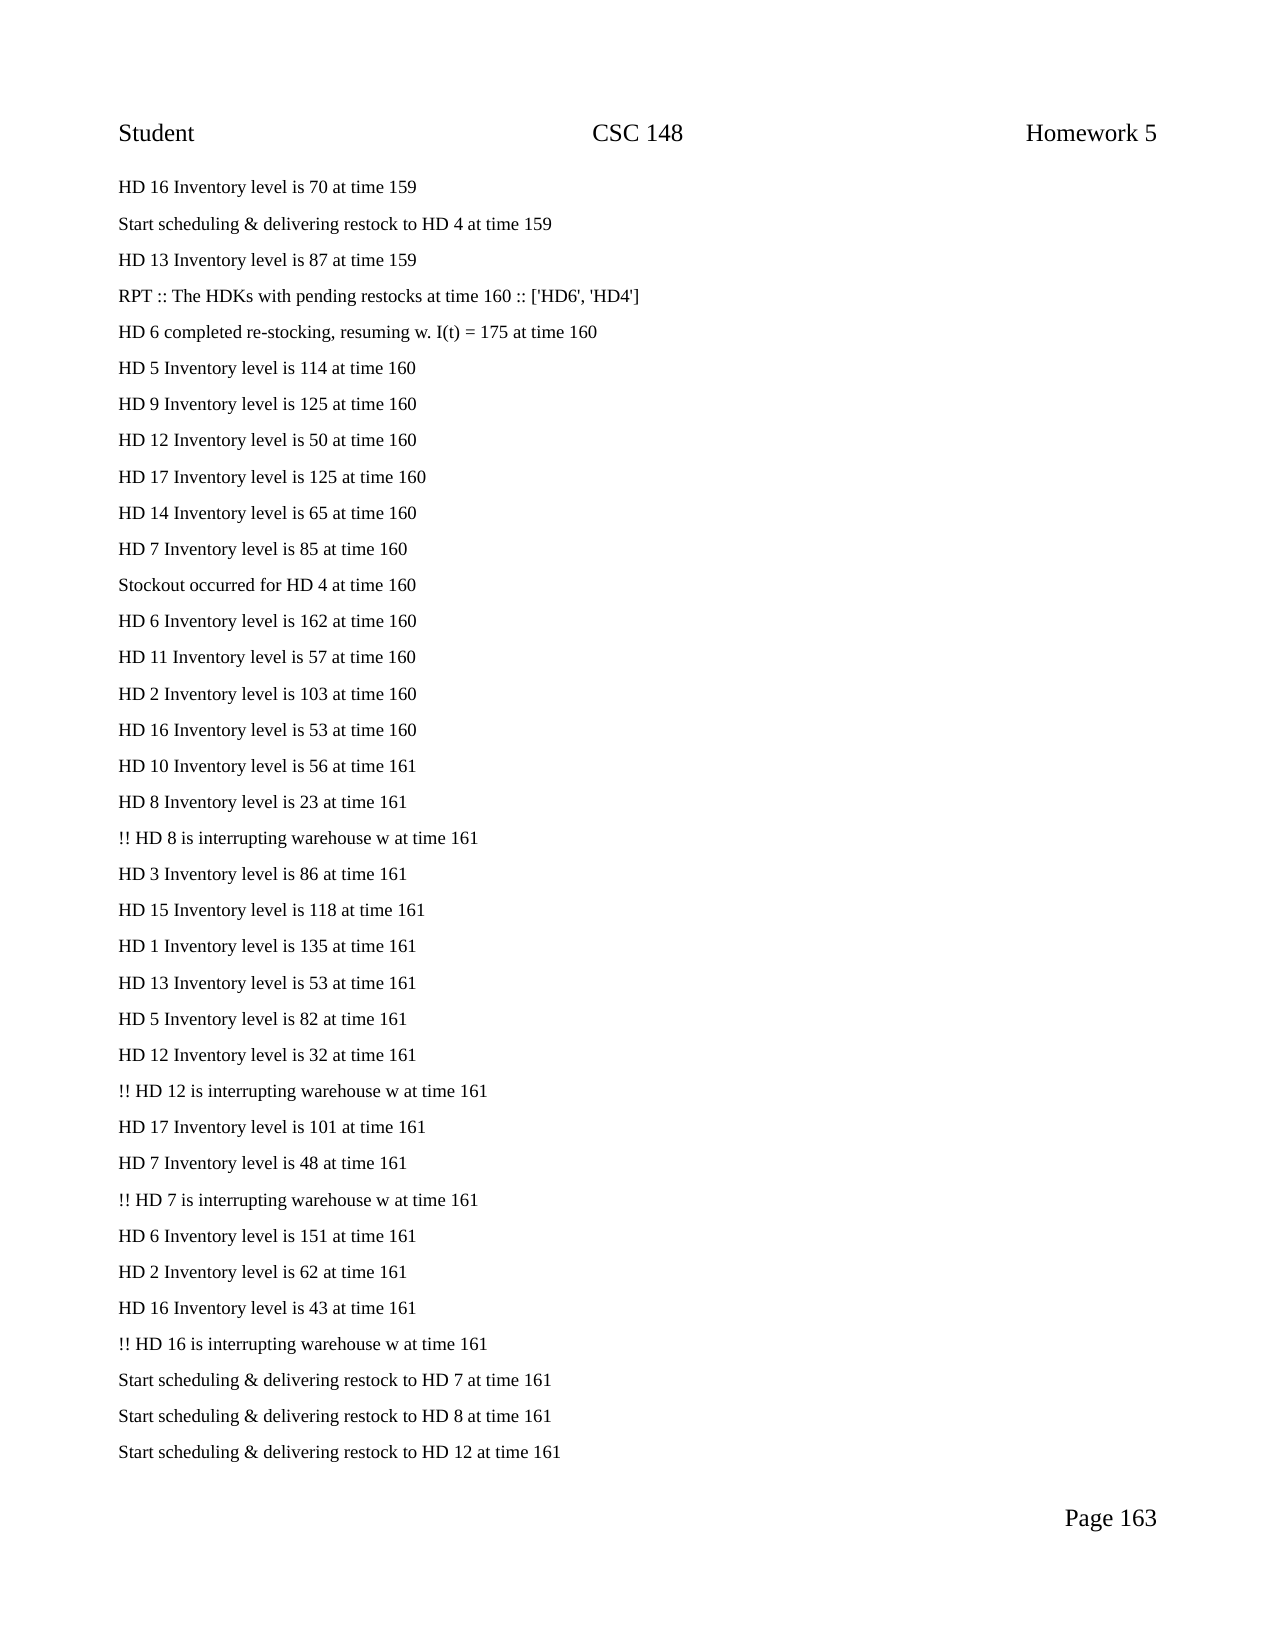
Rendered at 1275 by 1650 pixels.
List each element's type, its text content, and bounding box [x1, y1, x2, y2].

text HD 17 Inventory level is 125 at time 160 [118, 466, 1157, 487]
text Start scheduling & delivering restock to HD 12 at time 161 [118, 1441, 1157, 1463]
text Start scheduling & delivering restock to HD 7 at time 161 [118, 1369, 1157, 1391]
text HD 2 Inventory level is 62 at time 161 [118, 1261, 1157, 1282]
text HD 16 Inventory level is 43 at time 161 [118, 1297, 1157, 1318]
text RPT :: The HDKs with pending restocks at time 160 :: ['HD6', 'HD4'] [118, 285, 1157, 306]
text HD 7 Inventory level is 85 at time 160 [118, 538, 1157, 559]
text HD 5 Inventory level is 114 at time 160 [118, 357, 1157, 379]
text HD 6 completed re-stocking, resuming w. I(t) = 175 at time 160 [118, 321, 1157, 342]
text !! HD 7 is interrupting warehouse w at time 161 [118, 1188, 1157, 1210]
text Start scheduling & delivering restock to HD 4 at time 159 [118, 212, 1157, 234]
text HD 8 Inventory level is 23 at time 161 [118, 791, 1157, 812]
text HD 1 Inventory level is 135 at time 161 [118, 935, 1157, 957]
text HD 12 Inventory level is 50 at time 160 [118, 429, 1157, 451]
text HD 11 Inventory level is 57 at time 160 [118, 646, 1157, 668]
text HD 13 Inventory level is 87 at time 159 [118, 249, 1157, 270]
text !! HD 16 is interrupting warehouse w at time 161 [118, 1333, 1157, 1354]
text HD 3 Inventory level is 86 at time 161 [118, 863, 1157, 885]
text HD 14 Inventory level is 65 at time 160 [118, 502, 1157, 523]
text HD 17 Inventory level is 101 at time 161 [118, 1116, 1157, 1138]
text HD 6 Inventory level is 151 at time 161 [118, 1224, 1157, 1246]
text HD 13 Inventory level is 53 at time 161 [118, 972, 1157, 993]
text HD 16 Inventory level is 53 at time 160 [118, 718, 1157, 740]
text HD 5 Inventory level is 82 at time 161 [118, 1008, 1157, 1029]
text !! HD 8 is interrupting warehouse w at time 161 [118, 827, 1157, 848]
text HD 15 Inventory level is 118 at time 161 [118, 899, 1157, 921]
text HD 9 Inventory level is 125 at time 160 [118, 393, 1157, 415]
text HD 2 Inventory level is 103 at time 160 [118, 682, 1157, 704]
text HD 16 Inventory level is 70 at time 159 [118, 176, 1157, 198]
text HD 7 Inventory level is 48 at time 161 [118, 1152, 1157, 1174]
text !! HD 12 is interrupting warehouse w at time 161 [118, 1080, 1157, 1102]
text HD 10 Inventory level is 56 at time 161 [118, 755, 1157, 776]
text Start scheduling & delivering restock to HD 8 at time 161 [118, 1405, 1157, 1427]
text HD 12 Inventory level is 32 at time 161 [118, 1044, 1157, 1065]
text HD 6 Inventory level is 162 at time 160 [118, 610, 1157, 632]
text Stockout occurred for HD 4 at time 160 [118, 574, 1157, 596]
